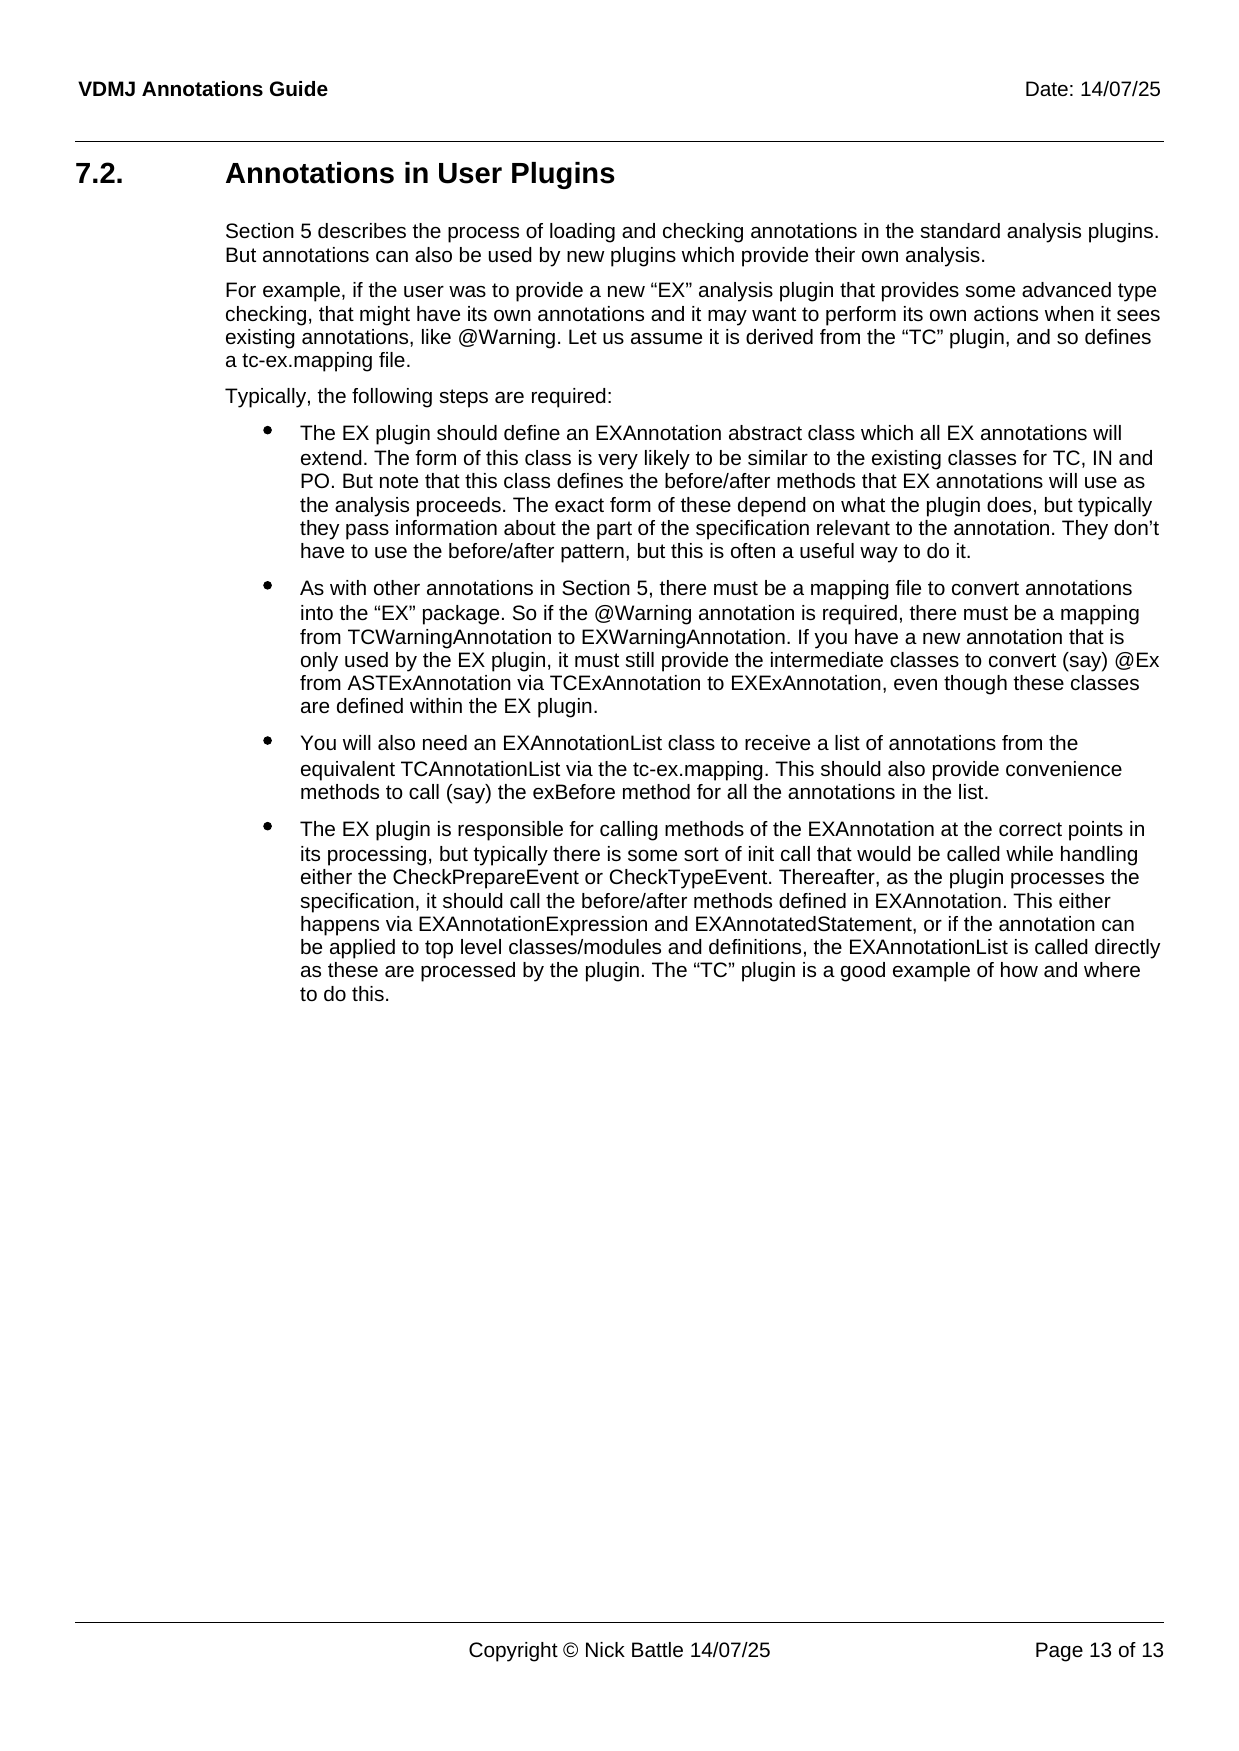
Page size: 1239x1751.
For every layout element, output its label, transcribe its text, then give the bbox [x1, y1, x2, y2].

text Typically, the following steps are required: [225, 384, 1164, 408]
list You will also need an EXAnnotationList class to receive a list of annotations from the equivalent TCAnnotationList via the tc-ex.mapping. This should also provide convenience methods to call (say) the exBefore method for all the annotations in the list. [262, 731, 1164, 804]
list The EX plugin should define an EXAnnotation abstract class which all EX annotations will extend. The form of this class is very likely to be similar to the existing classes for TC, IN and PO. But note that this class defines the before/after methods that EX annotations will use as the analysis proceeds. The exact form of these depend on what the plugin does, but typically they pass information about the part of the specification relevant to the annotation. They don’t have to use the before/after pattern, but this is often a useful way to do it. [262, 420, 1164, 563]
text Section 5 describes the process of loading and checking annotations in the standard analysis plugins. But annotations can also be used by new plugins which provide their own analysis. [225, 220, 1164, 267]
list As with other annotations in Section 5, there must be a mapping file to convert annotations into the “EX” package. So if the @Warning annotation is required, there must be a mapping from TCWarningAnnotation to EXWarningAnnotation. If you have a new annotation that is only used by the EX plugin, it must still provide the intermediate classes to convert (say) @Ex from ASTExAnnotation via TCExAnnotation to EXExAnnotation, even though these classes are defined within the EX plugin. [262, 575, 1164, 718]
text For example, if the user was to provide a new “EX” analysis plugin that provides some advanced type checking, that might have its own annotations and it may want to perform its own actions when it sees existing annotations, like @Warning. Let us assume it is derived from the “TC” plugin, and so defines a tc-ex.mapping file. [225, 279, 1164, 372]
list The EX plugin is responsible for calling methods of the EXAnnotation at the correct points in its processing, but typically there is some sort of init call that would be called while handling either the CheckPrepareEvent or CheckTypeEvent. Thereafter, as the plugin processes the specification, it should call the before/after methods defined in EXAnnotation. This either happens via EXAnnotationExpression and EXAnnotatedStatement, or if the annotation can be applied to top level classes/modules and definitions, the EXAnnotationList is called directly as these are processed by the plugin. The “TC” plugin is a good example of how and where to do this. [262, 816, 1164, 1052]
subtitle Annotations in User Plugins [75, 157, 1164, 190]
